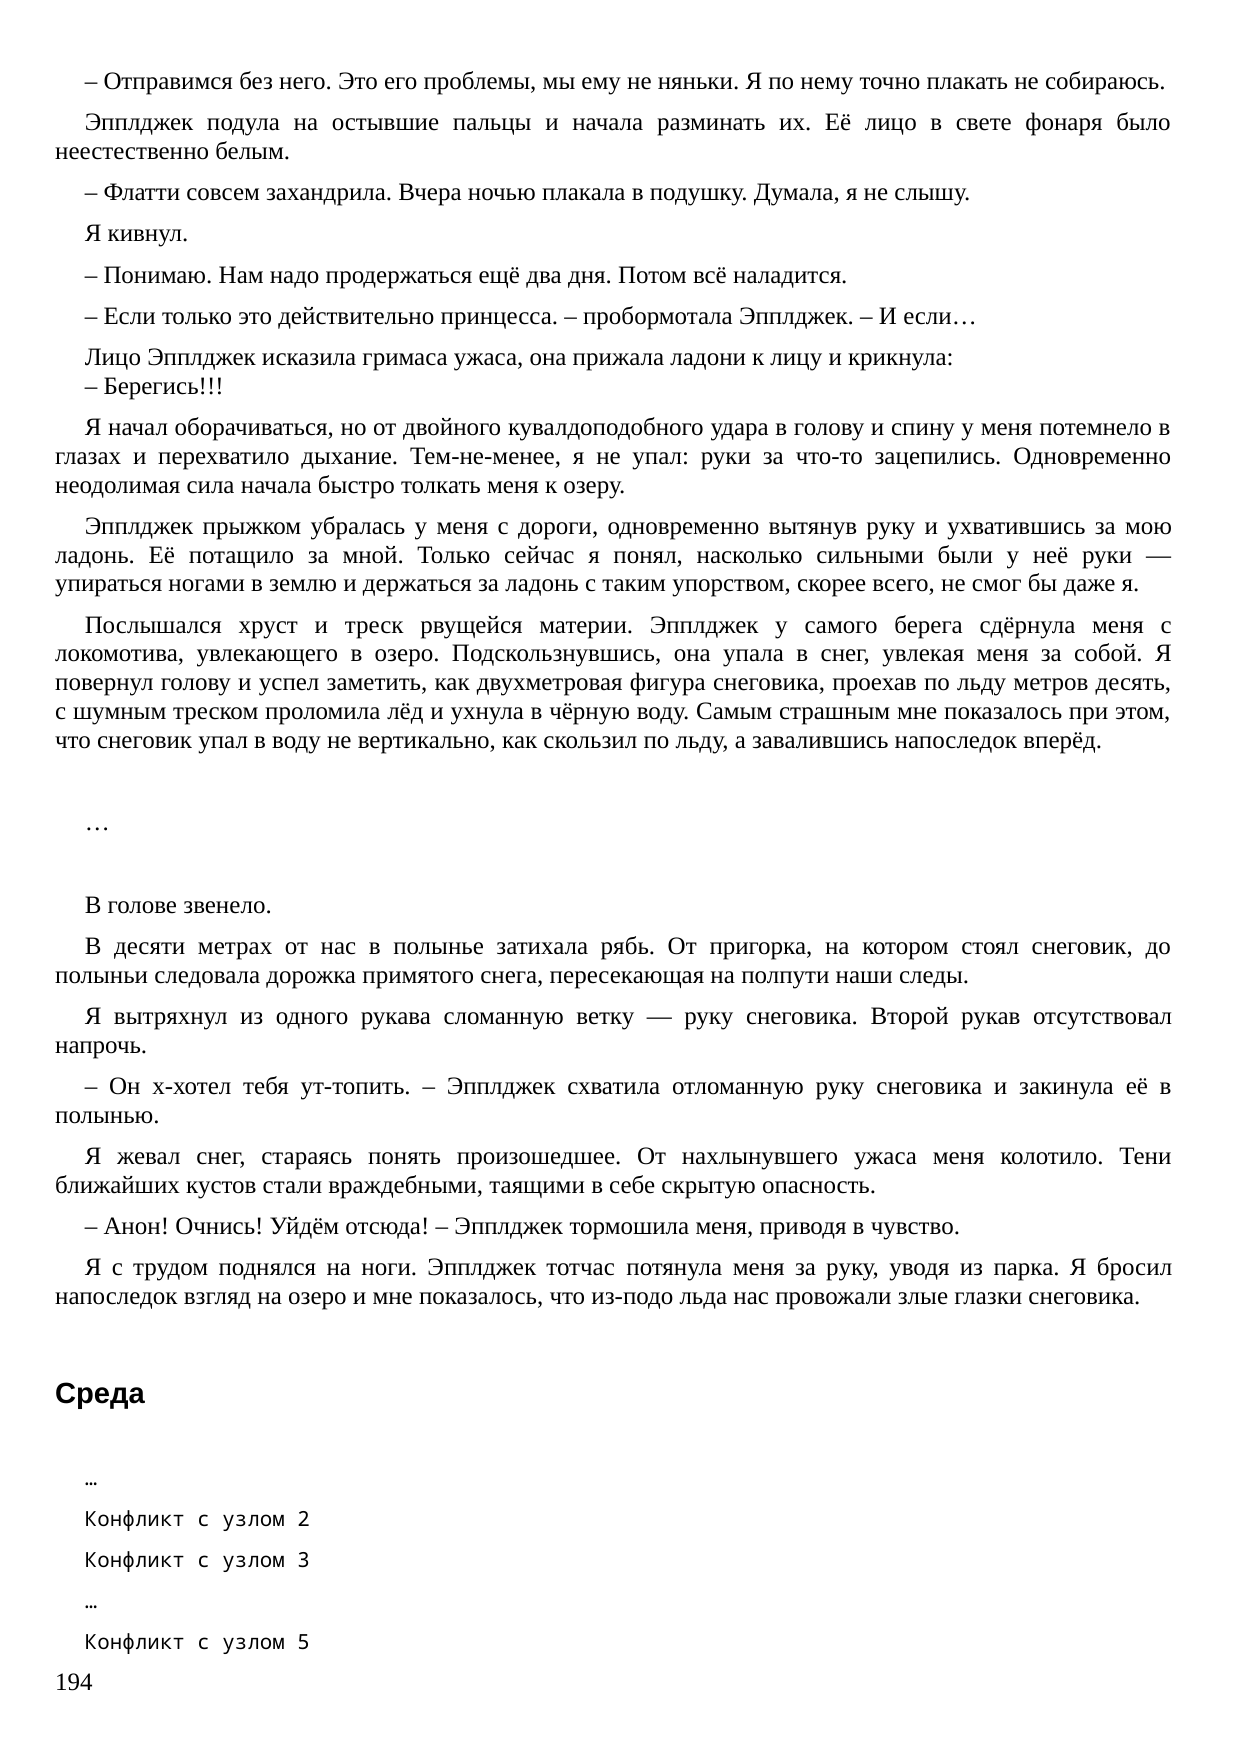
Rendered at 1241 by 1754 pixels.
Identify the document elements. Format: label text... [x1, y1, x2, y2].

text … [55, 807, 1173, 836]
text Послышался хруст и треск рвущейся материи. Эпплджек у самого берега сдёрнула меня с локомотива, увлекающего в озеро. Подскользнувшись, она упала в снег, увлекая меня за собой. Я повернул голову и успел заметить, как двухметровая фигура снеговика, проехав по льду метров десять, с шумным треском проломила лёд и ухнула в чёрную воду. Самым страшным мне показалось при этом, что снеговик упал в воду не вертикально, как скользил по льду, а завалившись напоследок вперёд. [55, 610, 1173, 753]
text Я жевал снег, стараясь понять произошедшее. От нахлынувшего ужаса меня колотило. Тени ближайших кустов стали враждебными, таящими в себе скрытую опасность. [55, 1141, 1173, 1198]
text Я вытряхнул из одного рукава сломанную ветку — руку снеговика. Второй рукав отсутствовал напрочь. [55, 1001, 1173, 1058]
text Конфликт с узлом 5 [55, 1627, 1173, 1656]
text … [55, 1463, 1173, 1492]
text – Он х-хотел тебя ут-топить. – Эпплджек схватила отломанную руку снеговика и закинула её в полынью. [55, 1071, 1173, 1128]
text – Отправимся без него. Это его проблемы, мы ему не няньки. Я по нему точно плакать не собираюсь. [55, 66, 1173, 95]
subtitle Среда [55, 1376, 1173, 1409]
text – Если только это действительно принцесса. – пробормотала Эпплджек. – И если… [55, 301, 1173, 330]
text Я с трудом поднялся на ноги. Эпплджек тотчас потянула меня за руку, уводя из парка. Я бросил напоследок взгляд на озеро и мне показалось, что из-подо льда нас провожали злые глазки снеговика. [55, 1252, 1173, 1310]
text – Анон! Очнись! Уйдём отсюда! – Эпплджек тормошила меня, приводя в чувство. [55, 1211, 1173, 1240]
text В голове звенело. [55, 890, 1173, 918]
text Эпплджек прыжком убралась у меня с дороги, одновременно вытянув руку и ухватившись за мою ладонь. Её потащило за мной. Только сейчас я понял, насколько сильными были у неё руки — упираться ногами в землю и держаться за ладонь с таким упорством, скорее всего, не смог бы даже я. [55, 511, 1173, 597]
text – Флатти совсем захандрила. Вчера ночью плакала в подушку. Думала, я не слышу. [55, 177, 1173, 206]
text Конфликт с узлом 2 [55, 1504, 1173, 1533]
text – Понимаю. Нам надо продержаться ещё два дня. Потом всё наладится. [55, 260, 1173, 288]
text В десяти метрах от нас в полынье затихала рябь. От пригорка, на котором стоял снеговик, до полыньи следовала дорожка примятого снега, пересекающая на полпути наши следы. [55, 931, 1173, 988]
text Лицо Эпплджек исказила гримаса ужаса, она прижала ладони к лицу и крикнула: [55, 342, 1173, 371]
text – Берегись!!! [55, 371, 1173, 400]
text Я начал оборачиваться, но от двойного кувалдоподобного удара в голову и спину у меня потемнело в глазах и перехватило дыхание. Тем-не-менее, я не упал: руки за что-то зацепились. Одновременно неодолимая сила начала быстро толкать меня к озеру. [55, 412, 1173, 498]
text Конфликт с узлом 3 [55, 1545, 1173, 1574]
text Я кивнул. [55, 218, 1173, 247]
text Эпплджек подула на остывшие пальцы и начала разминать их. Её лицо в свете фонаря было неестественно белым. [55, 107, 1173, 165]
text … [55, 1586, 1173, 1614]
